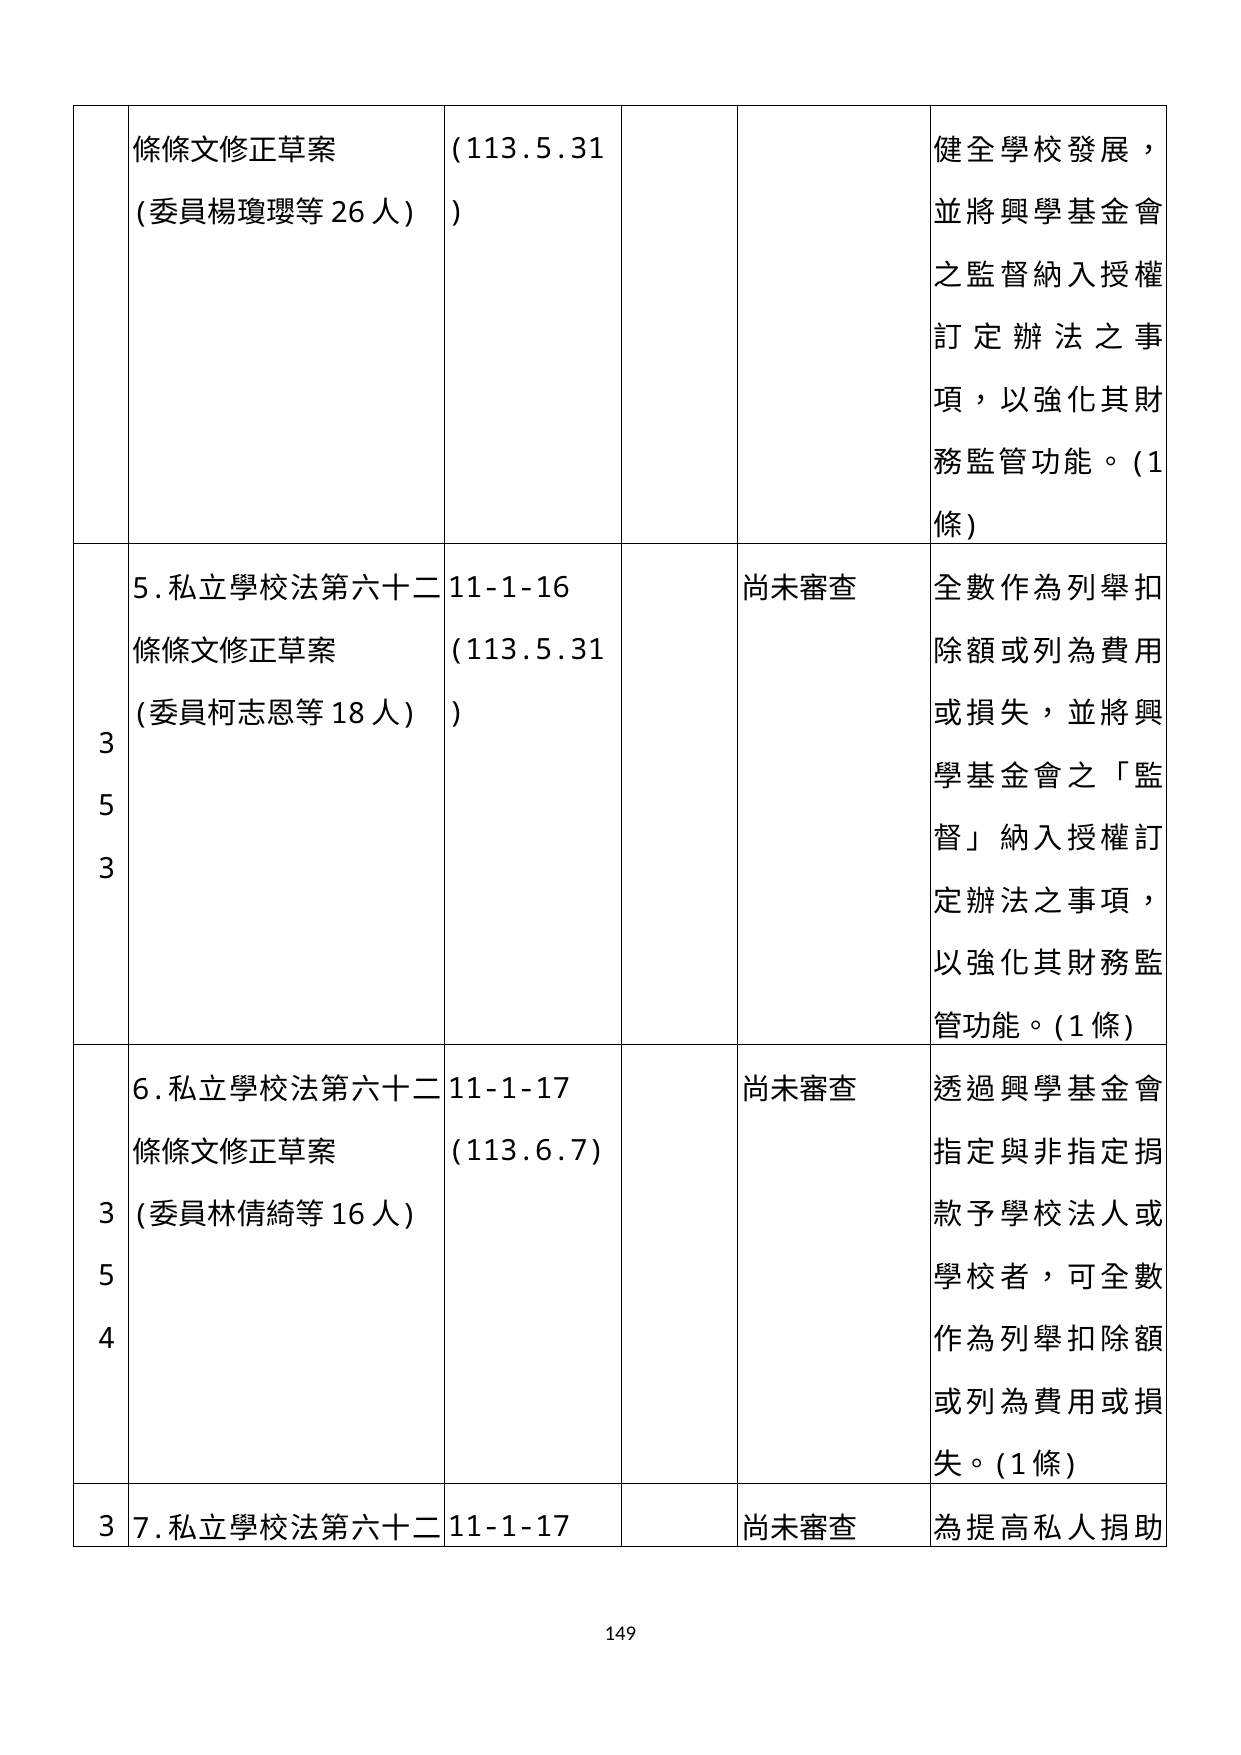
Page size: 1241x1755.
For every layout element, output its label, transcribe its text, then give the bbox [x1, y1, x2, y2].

table_cell [74, 106, 128, 543]
table_cell 透過興學基金會指定與非指定捐款予學校法人或學校者，可全數作為列舉扣除額或列為費用或損失。(1條) [931, 1045, 1166, 1483]
table_cell 11-1-17 [445, 1484, 621, 1546]
table_cell 尚未審查 [738, 544, 930, 1044]
table_cell 為提高私人捐助 [931, 1484, 1166, 1546]
table_cell 全數作為列舉扣除額或列為費用或損失，並將興學基金會之「監督」納入授權訂定辦法之事項，以強化其財務監管功能。(1條) [931, 544, 1166, 1044]
table_cell 尚未審查 [738, 1045, 930, 1483]
table_cell [622, 544, 737, 1044]
table_cell [74, 1484, 128, 1546]
table_cell (113.5.31) [445, 106, 621, 543]
table_cell 6.私立學校法第六十二條條文修正草案 (委員林倩綺等16人) [129, 1045, 444, 1483]
table_cell 11-1-16 (113.5.31) [445, 544, 621, 1044]
table_cell 尚未審查 [738, 1484, 930, 1546]
table_cell 5.私立學校法第六十二條條文修正草案 (委員柯志恩等18人) [129, 544, 444, 1044]
table_cell [738, 106, 930, 543]
table_cell [622, 1045, 737, 1483]
table_cell 7.私立學校法第六十二 [129, 1484, 444, 1546]
table_cell [622, 1484, 737, 1546]
table_cell 條條文修正草案 (委員楊瓊瓔等26人) [129, 106, 444, 543]
table_cell [74, 1045, 128, 1483]
table_cell 健全學校發展，並將興學基金會之監督納入授權訂定辦法之事項，以強化其財務監管功能。(1條) [931, 106, 1166, 543]
table_cell 11-1-17 (113.6.7) [445, 1045, 621, 1483]
table_cell [74, 544, 128, 1044]
table_cell [622, 106, 737, 543]
